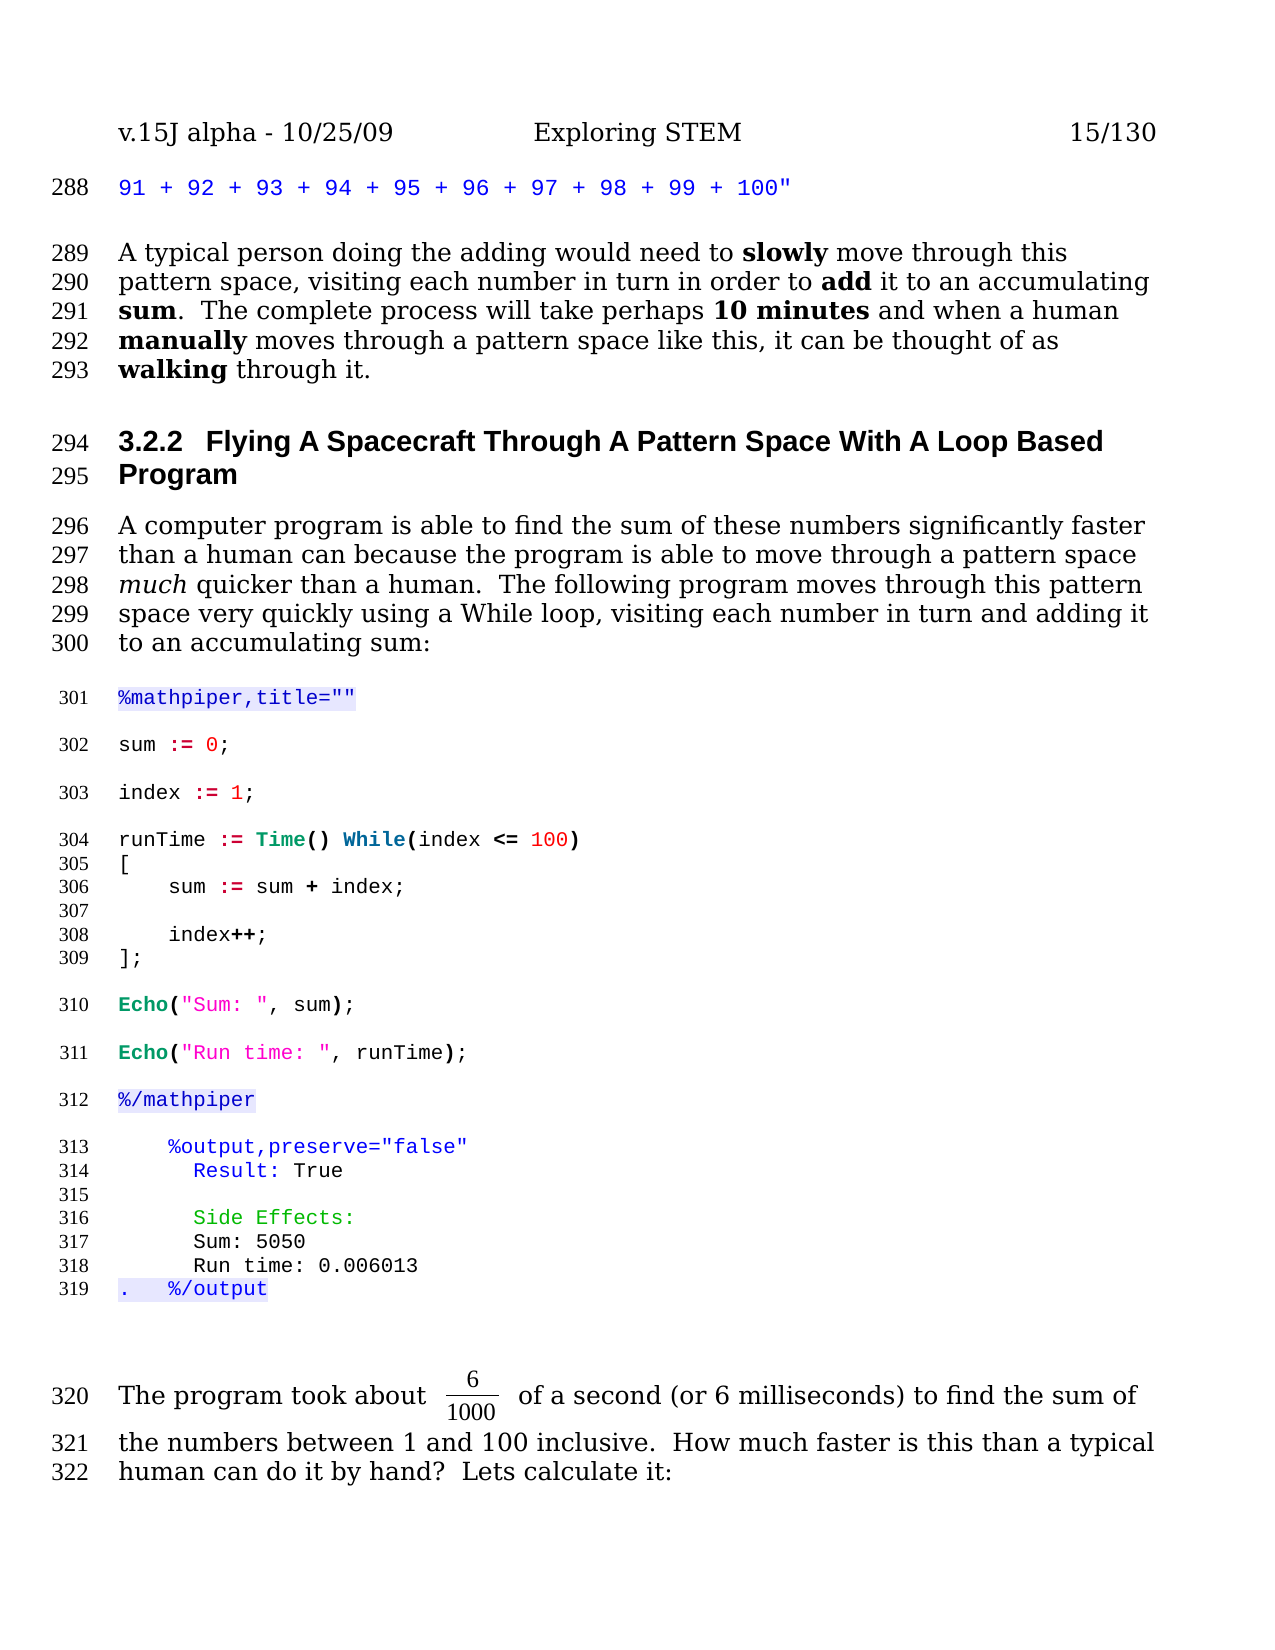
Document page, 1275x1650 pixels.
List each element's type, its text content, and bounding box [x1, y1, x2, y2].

text index := 1; [118, 782, 1157, 805]
text sum := 0; [118, 734, 1157, 758]
text Result: True [118, 1160, 1157, 1184]
text The program took aboutof a second (or 6 milliseconds) to find the sum of the numbers between 1 and 100 inclusive. How much faster is this than a typical human can do it by hand? Lets calculate it: [118, 1364, 1157, 1486]
text runTime := Time() While(index <= 100) [118, 829, 1157, 853]
text Echo("Sum: ", sum); [118, 994, 1157, 1018]
text 91 + 92 + 93 + 94 + 95 + 96 + 97 + 98 + 99 + 100" [118, 177, 1157, 203]
text %output,preserve="false" [118, 1136, 1157, 1160]
text [ [118, 853, 1157, 876]
text A computer program is able to find the sum of these numbers significantly faster than a human can because the program is able to move through a pattern space much quicker than a human. The following program moves through this pattern space very quickly using a While loop, visiting each number in turn and adding it to an accumulating sum: [118, 512, 1157, 657]
text %/mathpiper [118, 1089, 1157, 1113]
text sum := sum + index; [118, 876, 1157, 900]
text Echo("Run time: ", runTime); [118, 1042, 1157, 1065]
text Side Effects: [118, 1207, 1157, 1231]
text ]; [118, 947, 1157, 971]
text Run time: 0.006013 [118, 1254, 1157, 1278]
text . %/output [118, 1278, 1157, 1302]
text A typical person doing the adding would need to slowly move through this pattern space, visiting each number in turn in order to add it to an accumulating sum. The complete process will take perhaps 10 minutes and when a human manually moves through a pattern space like this, it can be thought of as walking through it. [118, 238, 1157, 384]
text Sum: 5050 [118, 1231, 1157, 1254]
text index++; [118, 923, 1157, 947]
text %mathpiper,title="" [118, 687, 1157, 711]
subtitle Flying A Spacecraft Through A Pattern Space With A Loop Based Program [118, 423, 1157, 491]
